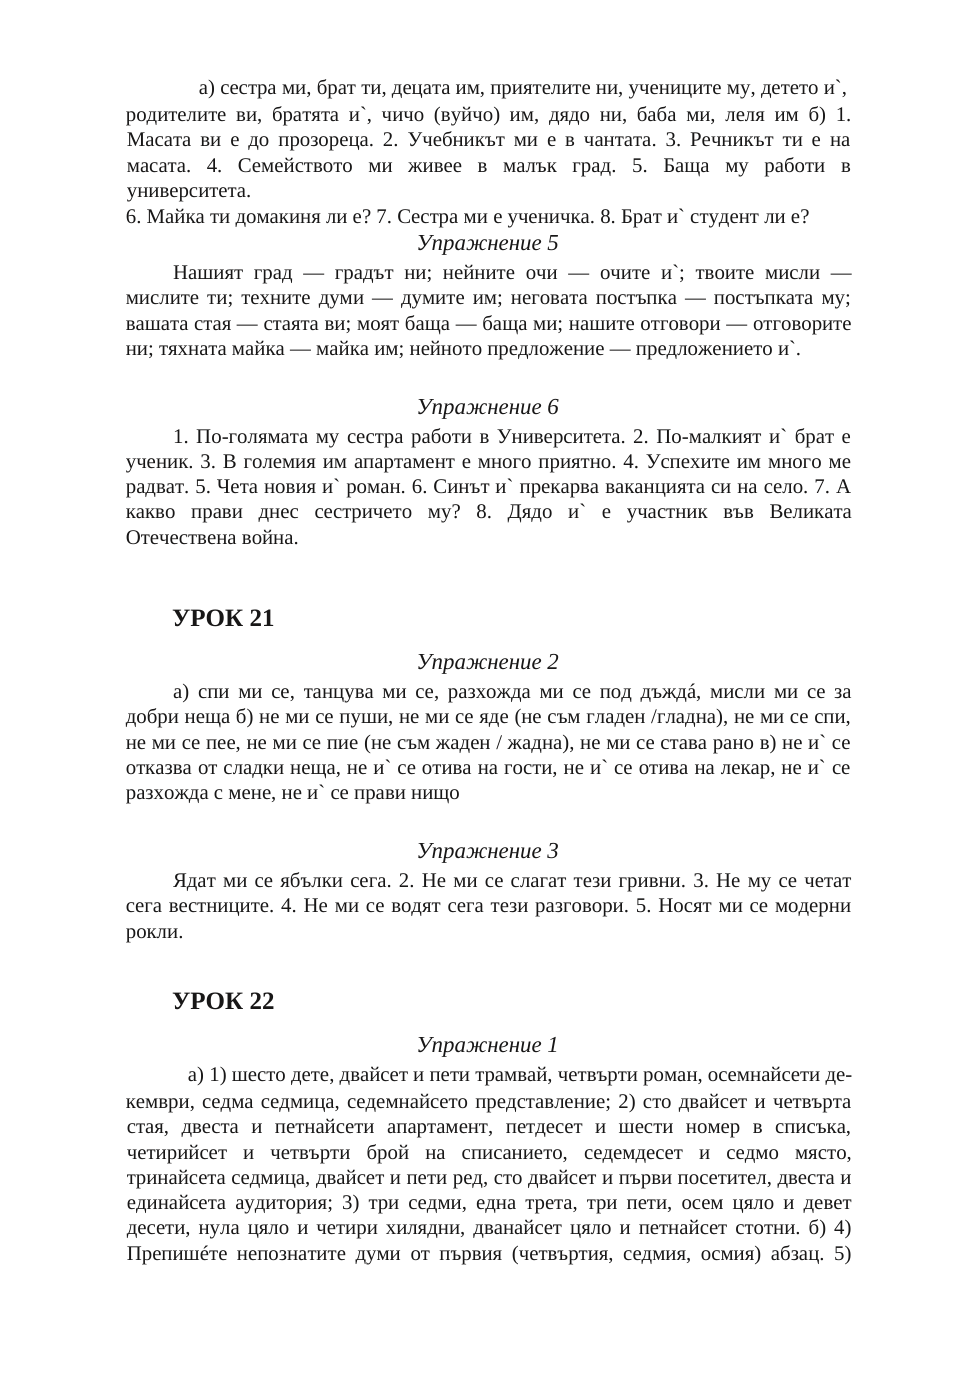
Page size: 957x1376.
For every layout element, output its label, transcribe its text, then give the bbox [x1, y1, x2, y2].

text 6. Майка ти домакиня ли е? 7. Сестра ми е ученичка. 8. Брат и` студент ли е? [126, 203, 852, 228]
text Нашият град — градът ни; нейните очи — очите и`; твоите мисли — мислите ти; техните думи — думите им; неговата постъпка — постъпката му; вашата стая — стаята ви; моят баща — баща ми; нашите отговори — отговорите ни; тяхната майка — майка им; нейното предложение — предложението и`. [126, 260, 852, 360]
text Упражнение 3 [147, 837, 830, 864]
text родителите ви, братята и`, чичо (вуйчо) им, дядо ни, баба ми, леля им б) 1. Масата ви е до прозореца. 2. Учебникът ми е в чантата. 3. Речникът ти е на масата. 4. Семейството ми живее в малък град. 5. Баща му работи в университета. [126, 102, 852, 202]
text а) 1) шесто дете, двайсет и пети трамвай, четвърти роман, осемнайсети де- [125, 1062, 852, 1086]
subtitle УРОК 21 [172, 603, 857, 632]
text Упражнение 5 [147, 229, 830, 256]
text Упражнение 1 [147, 1031, 830, 1058]
text Упражнение 6 [147, 393, 830, 419]
text Упражнение 2 [147, 648, 830, 675]
text а) спи ми се, танцува ми се, разхожда ми се под дъждá, мисли ми се за добри неща б) не ми се пуши, не ми се яде (не съм гладен /гладна), не ми се спи, не ми се пее, не ми се пие (не съм жаден / жадна), не ми се става рано в) не и` се отказва от сладки неща, не и` се отива на гости, не и` се отива на лекар, не и` се разхожда с мене, не и` се прави нищо [126, 679, 852, 804]
text а) сестра ми, брат ти, децата им, приятелите ни, учениците му, детето и`, [125, 75, 852, 99]
text Ядат ми се ябълки сега. 2. Не ми се слагат тези гривни. 3. Не му се четат сега вестниците. 4. Не ми се водят сега тези разговори. 5. Носят ми се модерни рокли. [126, 868, 852, 943]
text 1. По-голямата му сестра работи в Университета. 2. По-малкият и` брат е ученик. 3. В големия им апартамент е много приятно. 4. Успехите им много ме радват. 5. Чета новия и` роман. 6. Синът и` прекарва ваканцията си на село. 7. А какво прави днес сестричето му? 8. Дядо и` е участник във Великата Отечествена война. [126, 424, 852, 549]
text кември, седма седмица, седемнайсето представление; 2) сто двайсет и четвърта стая, двеста и петнайсети апартамент, петдесет и шести номер в списъка, четирийсет и четвърти брой на списанието, седемдесет и седмо място, тринайсета седмица, двайсет и пети ред, сто двайсет и първи посетител, двеста и единайсета аудитория; 3) три седми, една трета, три пети, осем цяло и девет десети, нула цяло и четири хилядни, дванайсет цяло и петнайсет стотни. б) 4) Препишéте непознатите думи от първия (четвъртия, седмия, осмия) абзац. 5) [126, 1089, 852, 1264]
subtitle УРОК 22 [172, 986, 857, 1014]
